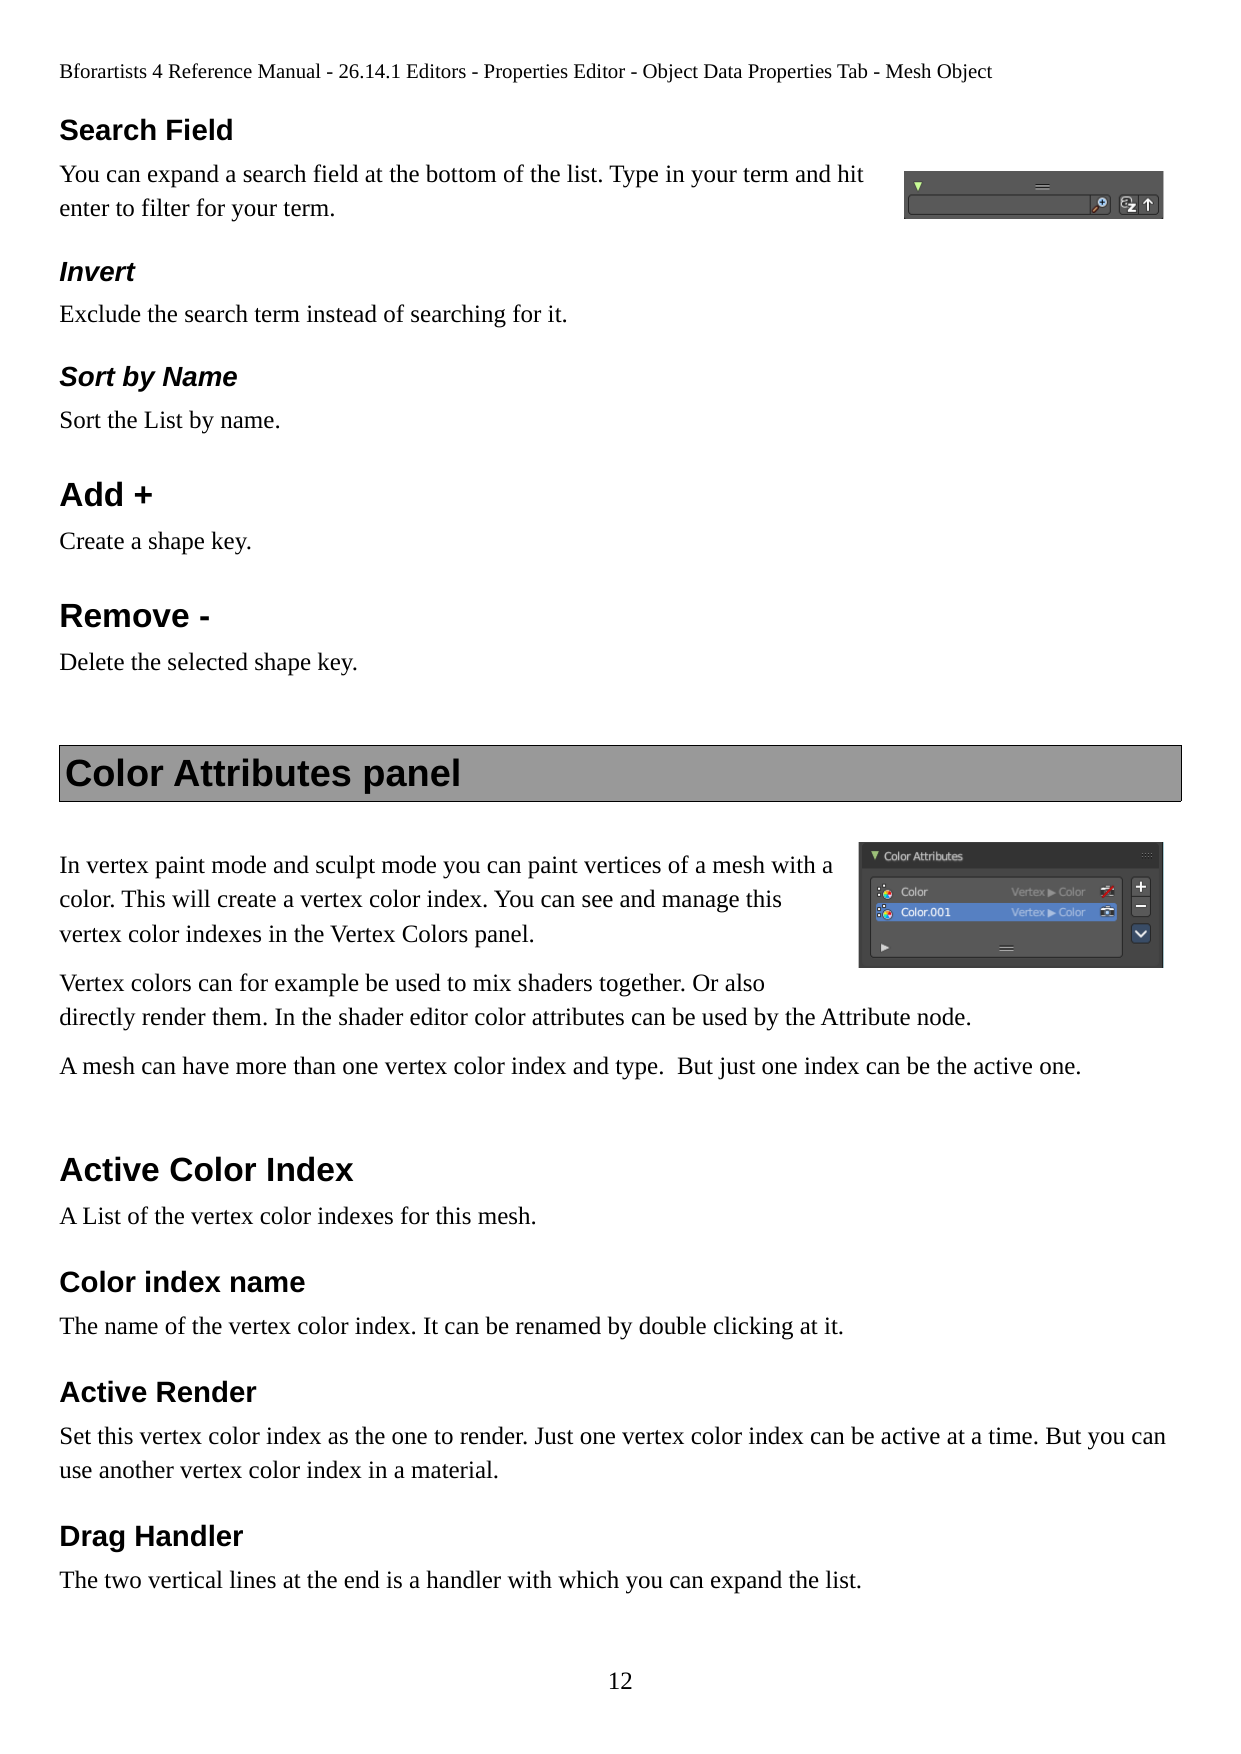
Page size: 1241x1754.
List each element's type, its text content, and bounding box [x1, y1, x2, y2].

text The name of the vertex color index. It can be renamed by double clicking at it. [59, 1311, 1181, 1340]
subtitle Drag Handler [59, 1519, 1181, 1553]
subtitle Sort by Name [59, 361, 1181, 393]
subtitle Invert [59, 255, 1181, 287]
text Delete the selected shape key. [59, 647, 1181, 676]
text Vertex colors can for example be used to mix shaders together. Or also directly render them. In the shader editor color attributes can be used by the Attribute node. [59, 968, 1181, 1031]
subtitle Add + [59, 475, 1181, 514]
text Sort the List by name. [59, 405, 1181, 434]
subtitle Active Color Index [59, 1150, 1181, 1189]
picture [858, 842, 1164, 968]
text Exclude the search term instead of searching for it. [59, 299, 1181, 328]
subtitle Color index name [59, 1265, 1181, 1298]
text In vertex paint mode and sculpt mode you can paint vertices of a mesh with a color. This will create a vertex color index. You can see and manage this vertex color indexes in the Vertex Colors panel. [59, 850, 858, 947]
subtitle Active Render [59, 1375, 1181, 1408]
table_header Color Attributes panel [60, 746, 1181, 801]
text A mesh can have more than one vertex color index and type. But just one index can be the active one. [59, 1051, 1181, 1080]
subtitle Remove - [59, 596, 1181, 635]
text Set this vertex color index as the one to render. Just one vertex color index can be active at a time. But you can use another vertex color index in a material. [59, 1421, 1181, 1484]
picture [904, 171, 1164, 219]
text The two vertical lines at the end is a handler with which you can expand the list. [59, 1565, 1181, 1594]
text A List of the vertex color indexes for this mesh. [59, 1201, 1181, 1230]
subtitle Search Field [59, 113, 1181, 146]
text You can expand a search field at the bottom of the list. Type in your term and hit enter to filter for your term. [59, 159, 1181, 222]
text Create a shape key. [59, 526, 1181, 555]
